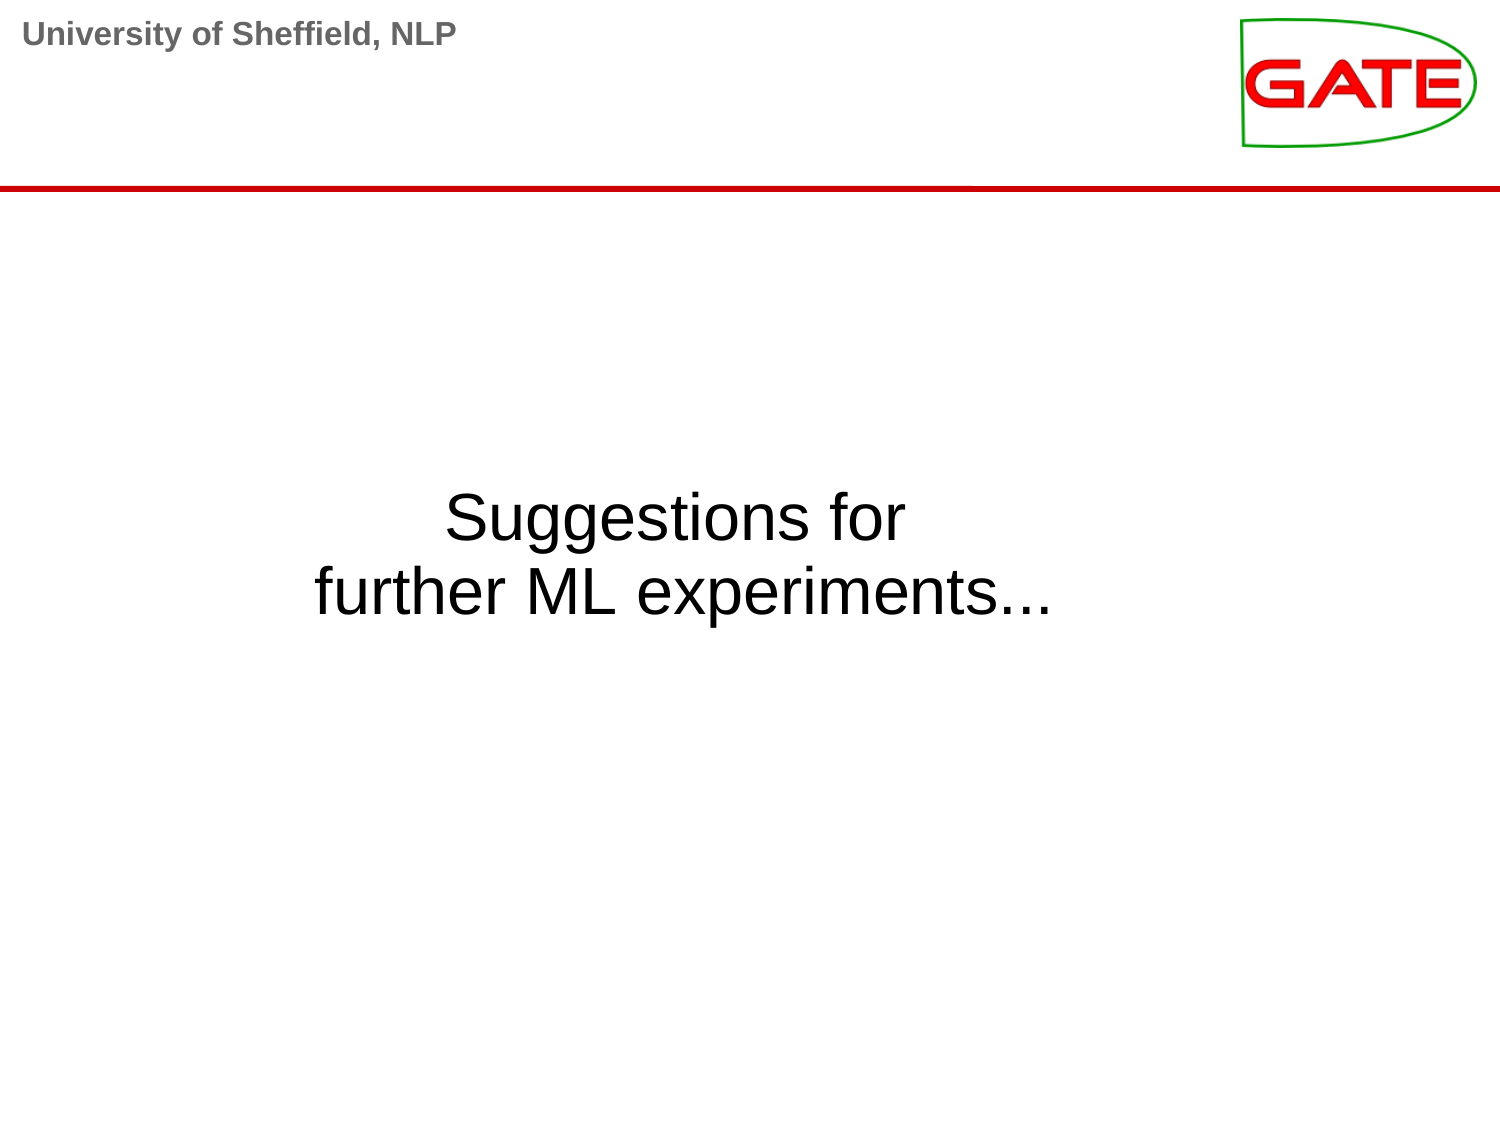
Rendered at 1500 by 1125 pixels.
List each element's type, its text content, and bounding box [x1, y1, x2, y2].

picture [1240, 18, 1477, 148]
subtitle Suggestions for further ML experiments... [47, 47, 1267, 1063]
